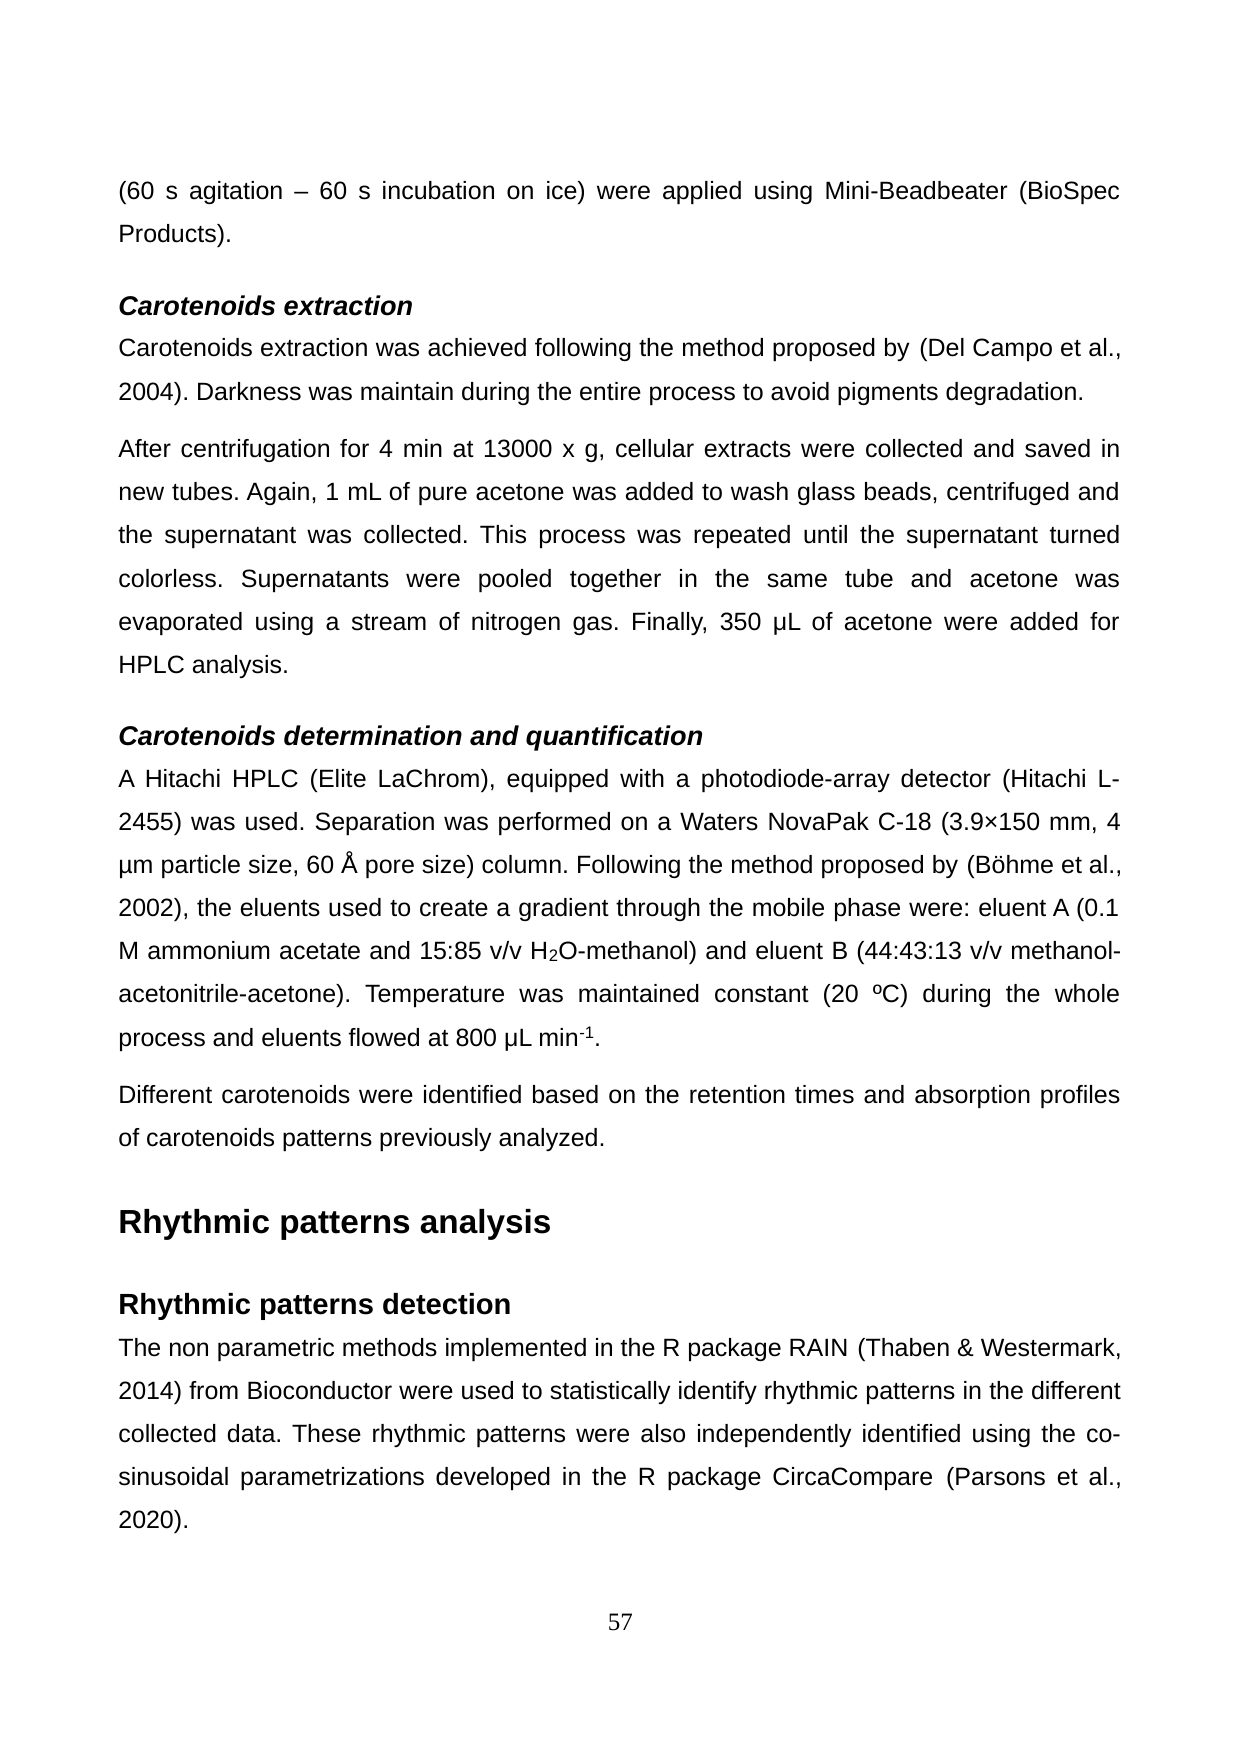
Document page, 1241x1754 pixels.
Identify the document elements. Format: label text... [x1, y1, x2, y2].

subtitle Carotenoids determination and quantification [118, 720, 1122, 751]
subtitle Carotenoids extraction [118, 290, 1122, 321]
text Different carotenoids were identified based on the retention times and absorption profiles of carotenoids patterns previously analyzed. [118, 1080, 1122, 1152]
text Carotenoids extraction was achieved following the method proposed by (Del Campo et al., 2004)⁠. Darkness was maintain during the entire process to avoid pigments degradation. [118, 333, 1122, 405]
subtitle Rhythmic patterns detection [118, 1287, 1122, 1320]
subtitle Rhythmic patterns analysis [118, 1202, 1122, 1240]
text After centrifugation for 4 min at 13000 x g, cellular extracts were collected and saved in new tubes. Again, 1 mL of pure acetone was added to wash glass beads, centrifuged and the supernatant was collected. This process was repeated until the supernatant turned colorless. Supernatants were pooled together in the same tube and acetone was evaporated using a stream of nitrogen gas. Finally, 350 μL of acetone were added for HPLC analysis. [118, 434, 1122, 679]
text A Hitachi HPLC (Elite LaChrom), equipped with a photodiode-array detector (Hitachi L-2455) was used. Separation was performed on a Waters NovaPak C-18 (3.9×150 mm, 4 µm particle size, 60 Å pore size) column. Following the method proposed by (Böhme et al., 2002)⁠, the eluents used to create a gradient through the mobile phase were: eluent A (0.1 M ammonium acetate and 15:85 v/v H2O-methanol) and eluent B (44:43:13 v/v methanol-acetonitrile-acetone). Temperature was maintained constant (20 ºC) during the whole process and eluents flowed at 800 μL min-1. [118, 764, 1122, 1051]
text (60 s agitation – 60 s incubation on ice) were applied using Mini-Beadbeater (BioSpec Products). [118, 176, 1122, 248]
text The non parametric methods implemented in the R package RAIN (Thaben & Westermark, 2014)⁠ from Bioconductor were used to statistically identify rhythmic patterns in the different collected data. These rhythmic patterns were also independently identified using the co-sinusoidal parametrizations developed in the R package CircaCompare (Parsons et al., 2020)⁠. [118, 1333, 1122, 1534]
